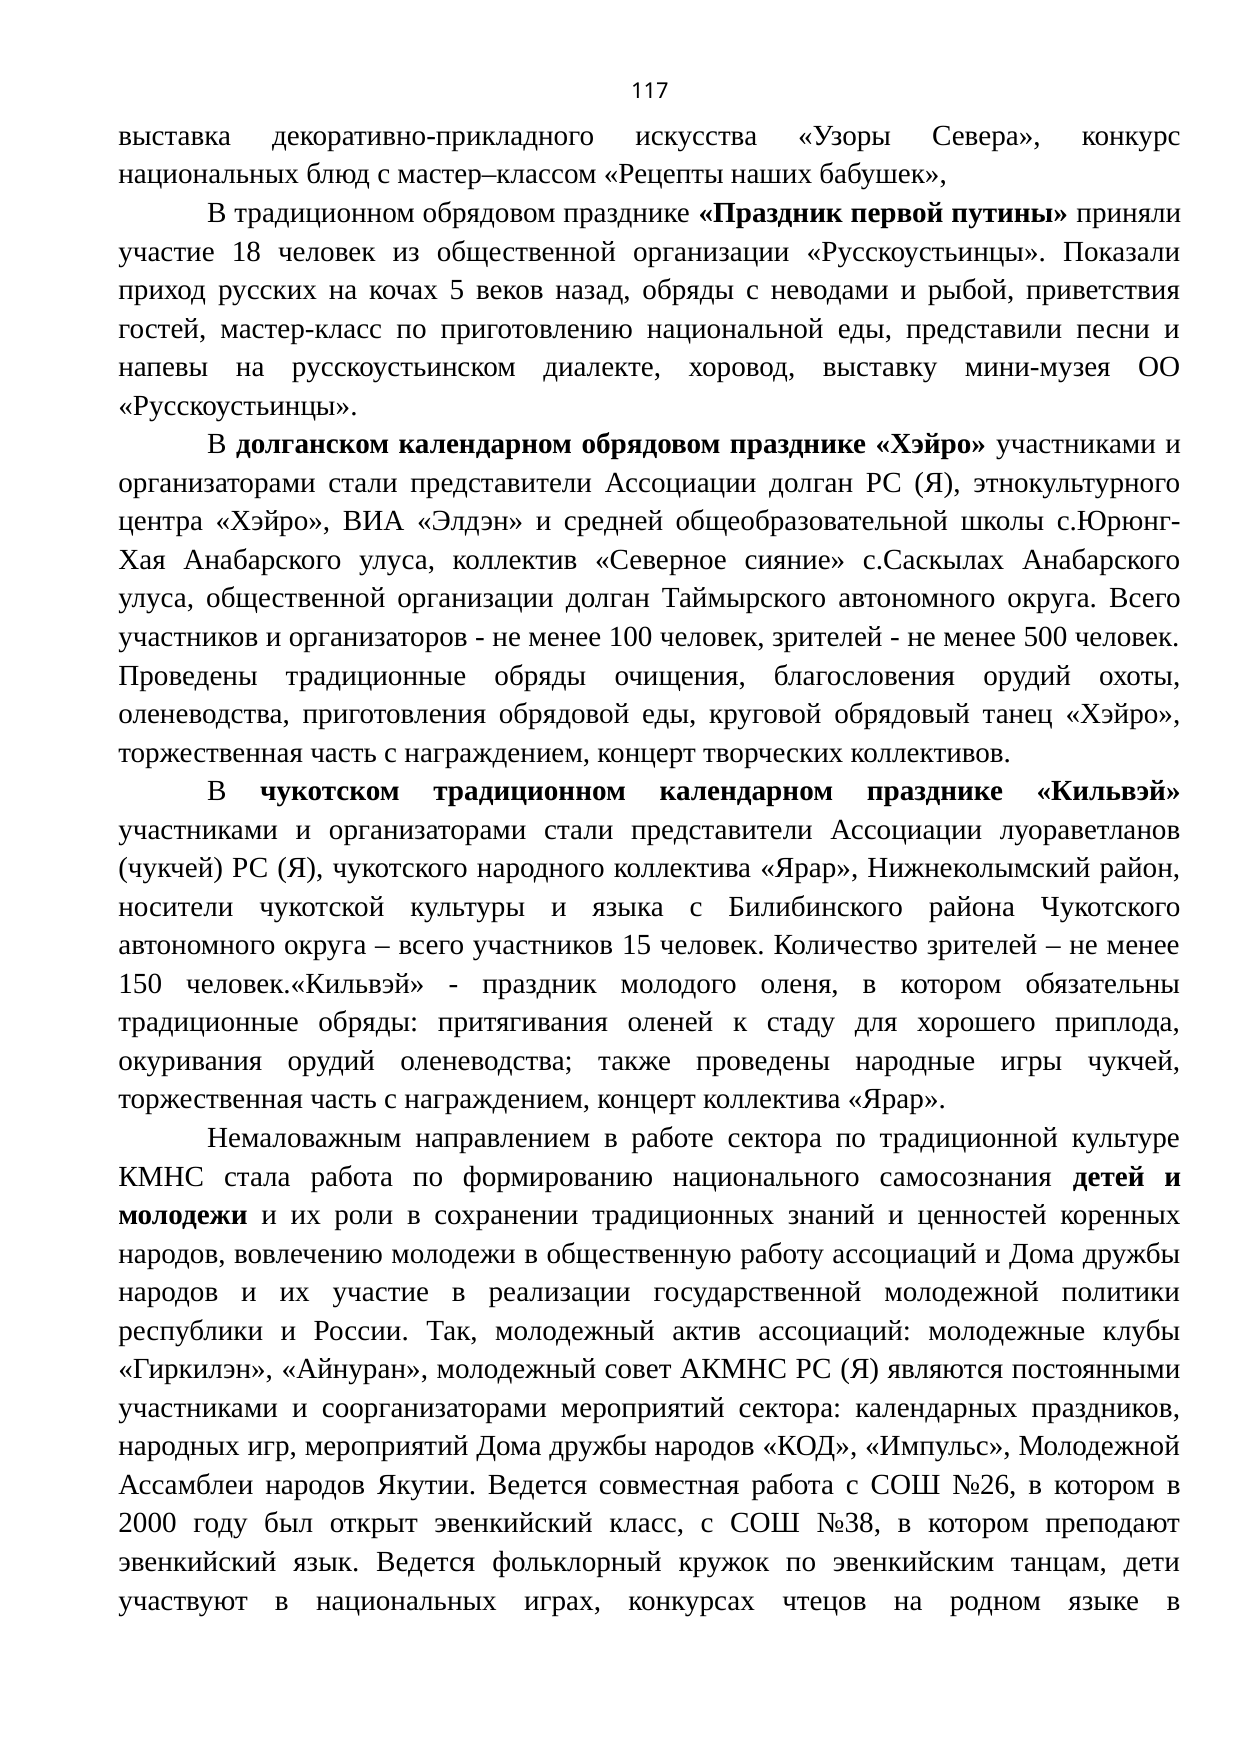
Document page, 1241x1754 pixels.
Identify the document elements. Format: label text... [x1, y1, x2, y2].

text В чукотском традиционном календарном празднике «Кильвэй» участниками и организаторами стали представители Ассоциации луораветланов (чукчей) РС (Я), чукотского народного коллектива «Ярар», Нижнеколымский район, носители чукотской культуры и языка с Билибинского района Чукотского автономного округа – всего участников 15 человек. Количество зрителей – не менее 150 человек.«Кильвэй» - праздник молодого оленя, в котором обязательны традиционные обряды: притягивания оленей к стаду для хорошего приплода, окуривания орудий оленеводства; также проведены народные игры чукчей, торжественная часть с награждением, концерт коллектива «Ярар». [118, 773, 1181, 1115]
text В традиционном обрядовом празднике «Праздник первой путины» приняли участие 18 человек из общественной организации «Русскоустьинцы». Показали приход русских на кочах 5 веков назад, обряды с неводами и рыбой, приветствия гостей, мастер-класс по приготовлению национальной еды, представили песни и напевы на русскоустьинском диалекте, хоровод, выставку мини-музея ОО «Русскоустьинцы». [118, 195, 1181, 421]
text В долганском календарном обрядовом празднике «Хэйро» участниками и организаторами стали представители Ассоциации долган РС (Я), этнокультурного центра «Хэйро», ВИА «Элдэн» и средней общеобразовательной школы с.Юрюнг-Хая Анабарского улуса, коллектив «Северное сияние» с.Саскылах Анабарского улуса, общественной организации долган Таймырского автономного округа. Всего участников и организаторов - не менее 100 человек, зрителей - не менее 500 человек. Проведены традиционные обряды очищения, благословения орудий охоты, оленеводства, приготовления обрядовой еды, круговой обрядовый танец «Хэйро», торжественная часть с награждением, концерт творческих коллективов. [118, 426, 1181, 768]
text выставка декоративно-прикладного искусства «Узоры Севера», конкурс национальных блюд с мастер–классом «Рецепты наших бабушек», [118, 118, 1181, 190]
text Немаловажным направлением в работе сектора по традиционной культуре КМНС стала работа по формированию национального самосознания детей и молодежи и их роли в сохранении традиционных знаний и ценностей коренных народов, вовлечению молодежи в общественную работу ассоциаций и Дома дружбы народов и их участие в реализации государственной молодежной политики республики и России. Так, молодежный актив ассоциаций: молодежные клубы «Гиркилэн», «Айнуран», молодежный совет АКМНС РС (Я) являются постоянными участниками и соорганизаторами мероприятий сектора: календарных праздников, народных игр, мероприятий Дома дружбы народов «КОД», «Импульс», Молодежной Ассамблеи народов Якутии. Ведется совместная работа с СОШ №26, в котором в 2000 году был открыт эвенкийский класс, с СОШ №38, в котором преподают эвенкийский язык. Ведется фольклорный кружок по эвенкийским танцам, дети участвуют в национальных играх, конкурсах чтецов на родном языке в [118, 1120, 1181, 1616]
